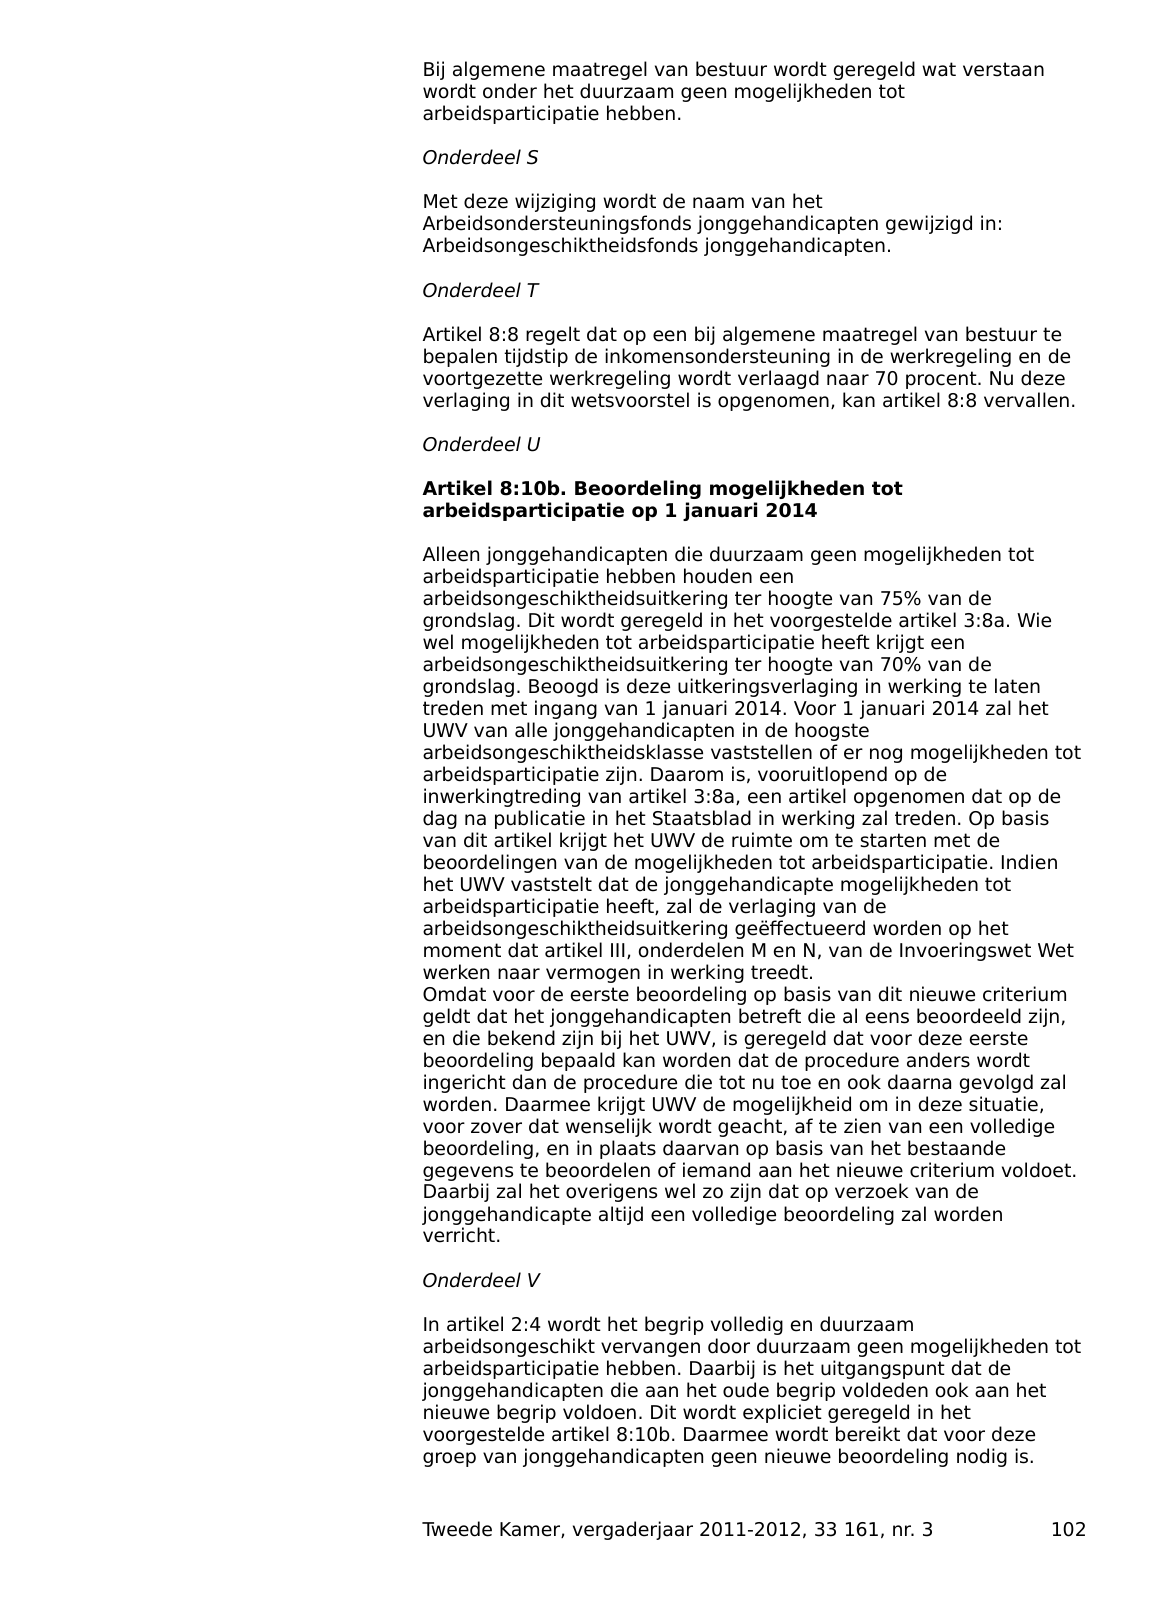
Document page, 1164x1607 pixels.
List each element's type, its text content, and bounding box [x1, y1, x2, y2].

text Artikel 8:8 regelt dat op een bij algemene maatregel van bestuur te bepalen tijdstip de inkomensondersteuning in de werkregeling en de voortgezette werkregeling wordt verlaagd naar 70 procent. Nu deze verlaging in dit wetsvoorstel is opgenomen, kan artikel 8:8 vervallen. [422, 324, 1087, 412]
text Alleen jonggehandicapten die duurzaam geen mogelijkheden tot arbeidsparticipatie hebben houden een arbeidsongeschiktheidsuitkering ter hoogte van 75% van de grondslag. Dit wordt geregeld in het voorgestelde artikel 3:8a. Wie wel mogelijkheden tot arbeidsparticipatie heeft krijgt een arbeidsongeschiktheidsuitkering ter hoogte van 70% van de grondslag. Beoogd is deze uitkeringsverlaging in werking te laten treden met ingang van 1 januari 2014. Voor 1 januari 2014 zal het UWV van alle jonggehandicapten in de hoogste arbeidsongeschiktheidsklasse vaststellen of er nog mogelijkheden tot arbeidsparticipatie zijn. Daarom is, vooruitlopend op de inwerkingtreding van artikel 3:8a, een artikel opgenomen dat op de dag na publicatie in het Staatsblad in werking zal treden. Op basis van dit artikel krijgt het UWV de ruimte om te starten met de beoordelingen van de mogelijkheden tot arbeidsparticipatie. Indien het UWV vaststelt dat de jonggehandicapte mogelijkheden tot arbeidsparticipatie heeft, zal de verlaging van de arbeidsongeschiktheidsuitkering geëffectueerd worden op het moment dat artikel III, onderdelen M en N, van de Invoeringswet Wet werken naar vermogen in werking treedt. [422, 544, 1087, 984]
text In artikel 2:4 wordt het begrip volledig en duurzaam arbeidsongeschikt vervangen door duurzaam geen mogelijkheden tot arbeidsparticipatie hebben. Daarbij is het uitgangspunt dat de jonggehandicapten die aan het oude begrip voldeden ook aan het nieuwe begrip voldoen. Dit wordt expliciet geregeld in het voorgestelde artikel 8:10b. Daarmee wordt bereikt dat voor deze groep van jonggehandicapten geen nieuwe beoordeling nodig is. [422, 1314, 1087, 1468]
text Met deze wijziging wordt de naam van het Arbeidsondersteuningsfonds jonggehandicapten gewijzigd in: Arbeidsongeschiktheidsfonds jonggehandicapten. [422, 191, 1087, 257]
subtitle Onderdeel V [422, 1269, 1087, 1292]
subtitle Onderdeel T [422, 279, 1087, 301]
text Omdat voor de eerste beoordeling op basis van dit nieuwe criterium geldt dat het jonggehandicapten betreft die al eens beoordeeld zijn, en die bekend zijn bij het UWV, is geregeld dat voor deze eerste beoordeling bepaald kan worden dat de procedure anders wordt ingericht dan de procedure die tot nu toe en ook daarna gevolgd zal worden. Daarmee krijgt UWV de mogelijkheid om in deze situatie, voor zover dat wenselijk wordt geacht, af te zien van een volledige beoordeling, en in plaats daarvan op basis van het bestaande gegevens te beoordelen of iemand aan het nieuwe criterium voldoet. Daarbij zal het overigens wel zo zijn dat op verzoek van de jonggehandicapte altijd een volledige beoordeling zal worden verricht. [422, 984, 1087, 1247]
subtitle Artikel 8:10b. Beoordeling mogelijkheden tot arbeidsparticipatie op 1 januari 2014 [422, 478, 1087, 522]
subtitle Onderdeel U [422, 434, 1087, 456]
text Bij algemene maatregel van bestuur wordt geregeld wat verstaan wordt onder het duurzaam geen mogelijkheden tot arbeidsparticipatie hebben. [422, 59, 1087, 125]
subtitle Onderdeel S [422, 147, 1087, 169]
